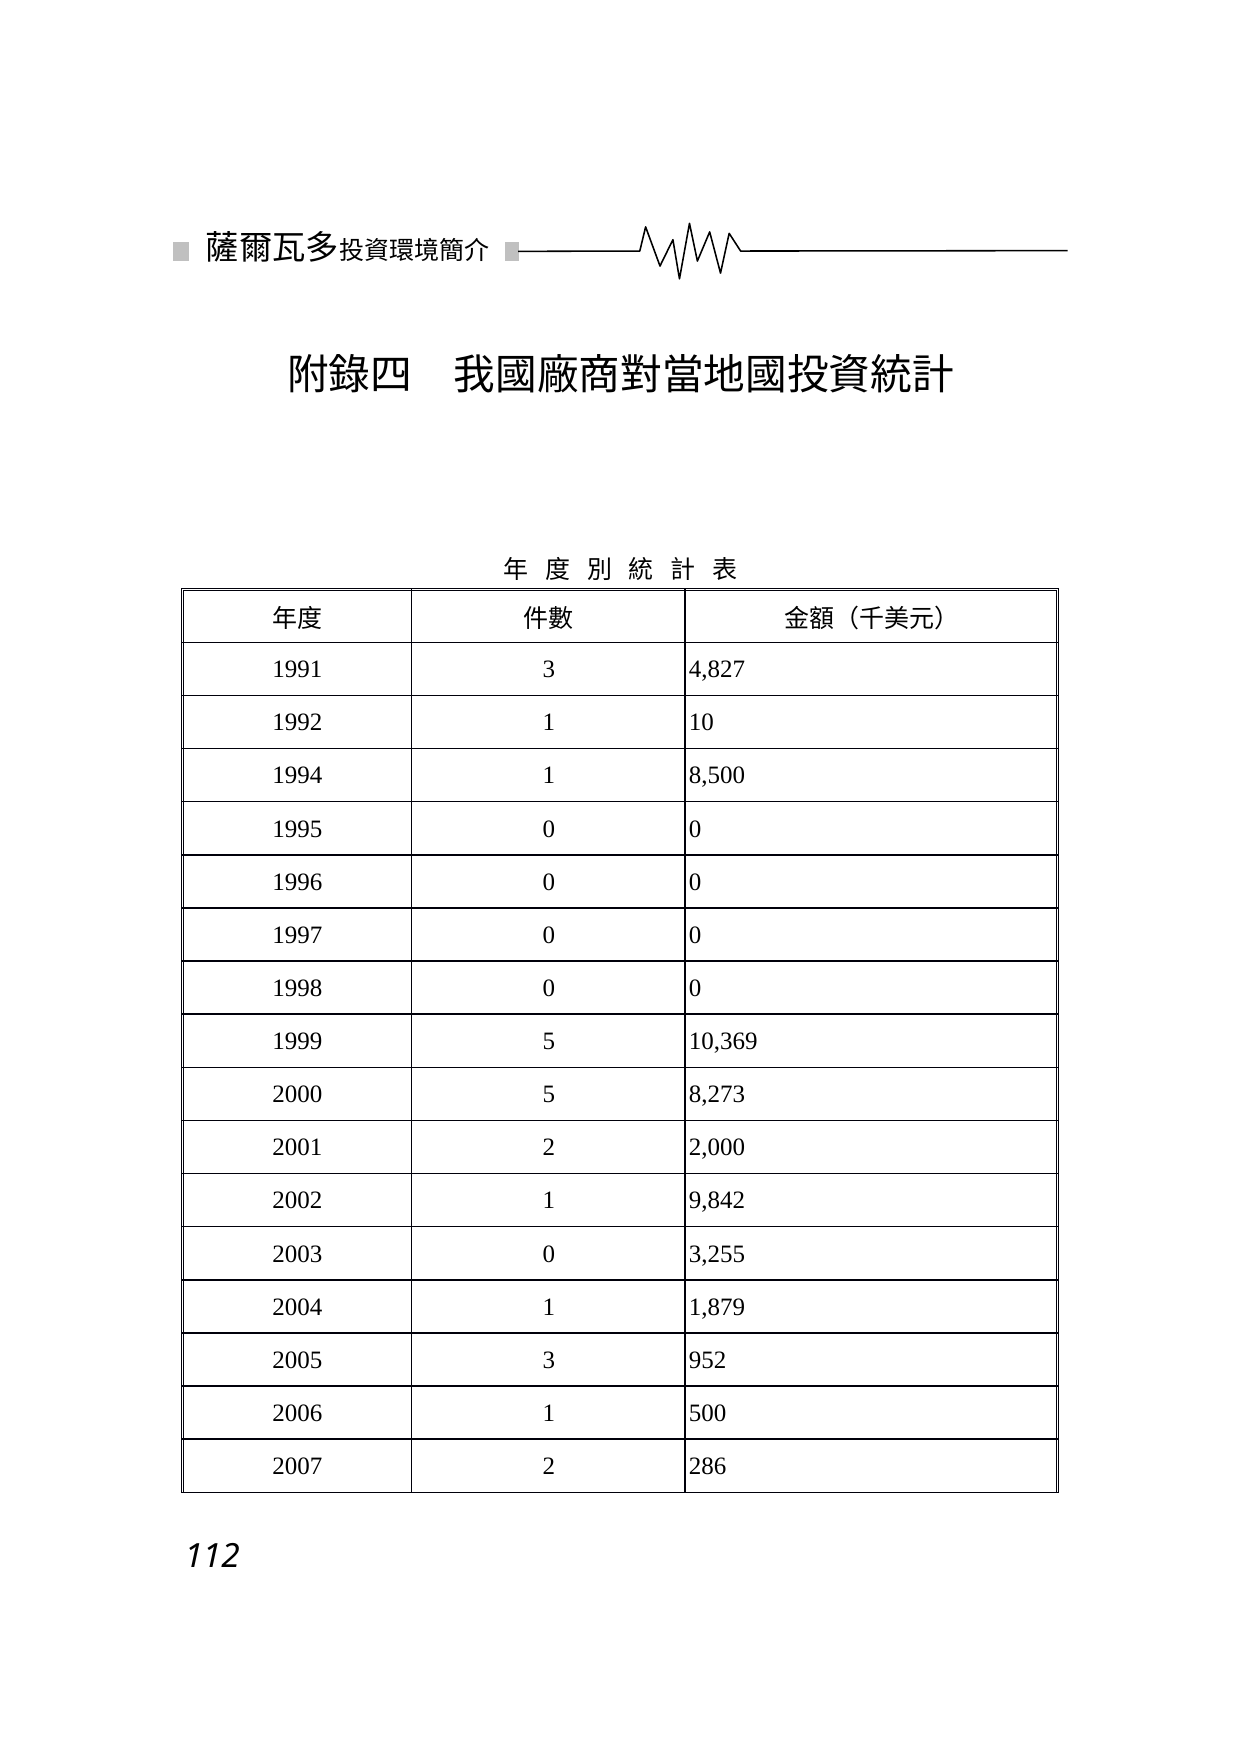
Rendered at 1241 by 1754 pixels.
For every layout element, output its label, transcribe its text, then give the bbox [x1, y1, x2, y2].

table_cell 1 [412, 1174, 684, 1226]
table_cell 2,000 [686, 1121, 1056, 1173]
table_cell 2 [412, 1121, 684, 1173]
table_cell 3,255 [686, 1227, 1056, 1279]
table_cell 1 [412, 749, 684, 801]
table_cell 8,500 [686, 749, 1056, 801]
table_cell 4,827 [686, 643, 1056, 694]
table_cell 5 [412, 1068, 684, 1119]
table_cell 0 [412, 856, 684, 907]
table_cell 9,842 [686, 1174, 1056, 1226]
table_cell 1 [412, 1387, 684, 1438]
text 附錄四 我國廠商對當地國投資統計 [183, 329, 1058, 392]
table_cell 1 [412, 696, 684, 748]
table_cell 1994 [184, 749, 411, 801]
table_header 金額（千美元） [686, 591, 1056, 641]
table_cell 1998 [184, 962, 411, 1013]
table_cell 0 [686, 909, 1056, 960]
table_cell 2 [412, 1440, 684, 1491]
table_cell 0 [686, 962, 1056, 1013]
table_cell 1999 [184, 1015, 411, 1066]
table_cell 10,369 [686, 1015, 1056, 1066]
text 年度別統計表 [183, 526, 1058, 588]
table_cell 2007 [184, 1440, 411, 1491]
table_header 件數 [412, 591, 684, 641]
table_cell 2000 [184, 1068, 411, 1119]
table_cell 1991 [184, 643, 411, 694]
table_cell 3 [412, 1334, 684, 1385]
table_cell 8,273 [686, 1068, 1056, 1119]
table_cell 0 [686, 802, 1056, 854]
table_cell 2004 [184, 1281, 411, 1332]
table_cell 10 [686, 696, 1056, 748]
table_cell 2001 [184, 1121, 411, 1173]
table_header 年度 [184, 591, 411, 641]
table_cell 2006 [184, 1387, 411, 1438]
table_cell 1 [412, 1281, 684, 1332]
table_cell 2003 [184, 1227, 411, 1279]
table_cell 500 [686, 1387, 1056, 1438]
table_cell 5 [412, 1015, 684, 1066]
table_cell 1996 [184, 856, 411, 907]
table_cell 1995 [184, 802, 411, 854]
table_cell 0 [686, 856, 1056, 907]
table_cell 2002 [184, 1174, 411, 1226]
table_cell 1992 [184, 696, 411, 748]
table_cell 1,879 [686, 1281, 1056, 1332]
table_cell 0 [412, 802, 684, 854]
table_cell 3 [412, 643, 684, 694]
table_cell 286 [686, 1440, 1056, 1491]
table_cell 2005 [184, 1334, 411, 1385]
table_cell 1997 [184, 909, 411, 960]
table_cell 0 [412, 909, 684, 960]
table_cell 0 [412, 1227, 684, 1279]
table_cell 952 [686, 1334, 1056, 1385]
table_cell 0 [412, 962, 684, 1013]
